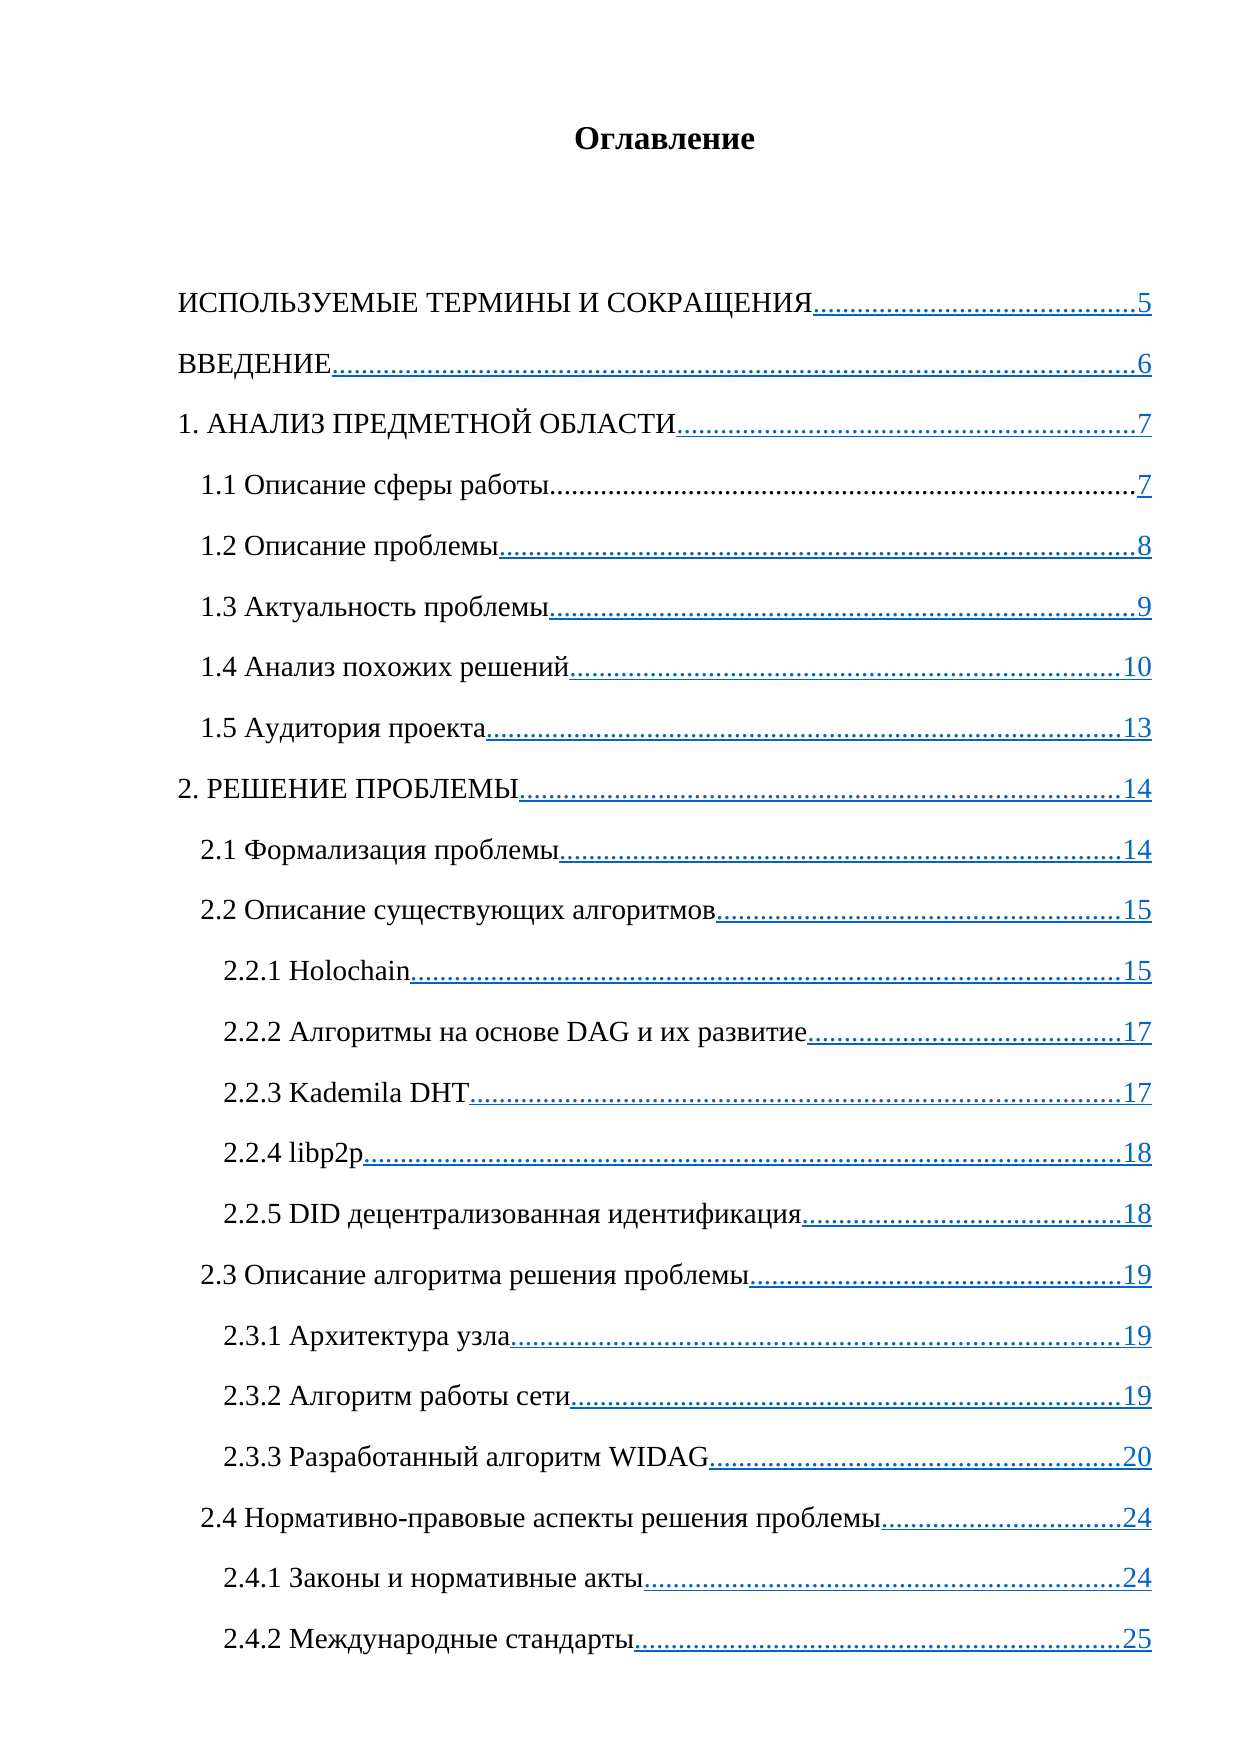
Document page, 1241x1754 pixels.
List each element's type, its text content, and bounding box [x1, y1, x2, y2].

text 1.4 Анализ похожих решений 10 [200, 649, 1152, 683]
text 2. РЕШЕНИЕ ПРОБЛЕМЫ 14 [177, 771, 1152, 804]
text 2.2.1 Holochain 15 [223, 953, 1152, 987]
text 2.2 Описание существующих алгоритмов 15 [200, 892, 1152, 926]
text 1.3 Актуальность проблемы 9 [200, 589, 1152, 622]
text ИСПОЛЬЗУЕМЫЕ ТЕРМИНЫ И СОКРАЩЕНИЯ 5 [177, 285, 1152, 319]
text 2.2.2 Алгоритмы на основе DAG и их развитие 17 [223, 1014, 1152, 1047]
text Оглавление [177, 118, 1152, 156]
text 2.2.5 DID децентрализованная идентификация 18 [223, 1196, 1152, 1230]
text 2.1 Формализация проблемы 14 [200, 832, 1152, 865]
text 1. АНАЛИЗ ПРЕДМЕТНОЙ ОБЛАСТИ 7 [177, 407, 1152, 440]
text 2.4.1 Законы и нормативные акты 24 [223, 1561, 1152, 1594]
text 2.2.4 libp2p 18 [223, 1135, 1152, 1169]
text 2.3.1 Архитектура узла 19 [223, 1318, 1152, 1351]
text 2.4 Нормативно-правовые аспекты решения проблемы 24 [200, 1500, 1152, 1533]
text 1.1 Описание сферы работы 7 [200, 467, 1152, 501]
text 2.2.3 Kademila DHT 17 [223, 1075, 1152, 1108]
text 2.4.2 Международные стандарты 25 [223, 1621, 1152, 1655]
text ВВЕДЕНИЕ 6 [177, 346, 1152, 379]
text 2.3.2 Алгоритм работы сети 19 [223, 1378, 1152, 1412]
text 1.5 Аудитория проекта 13 [200, 710, 1152, 744]
text 1.2 Описание проблемы 8 [200, 528, 1152, 562]
text 2.3.3 Разработанный алгоритм WIDAG 20 [223, 1439, 1152, 1473]
text 2.3 Описание алгоритма решения проблемы 19 [200, 1257, 1152, 1290]
